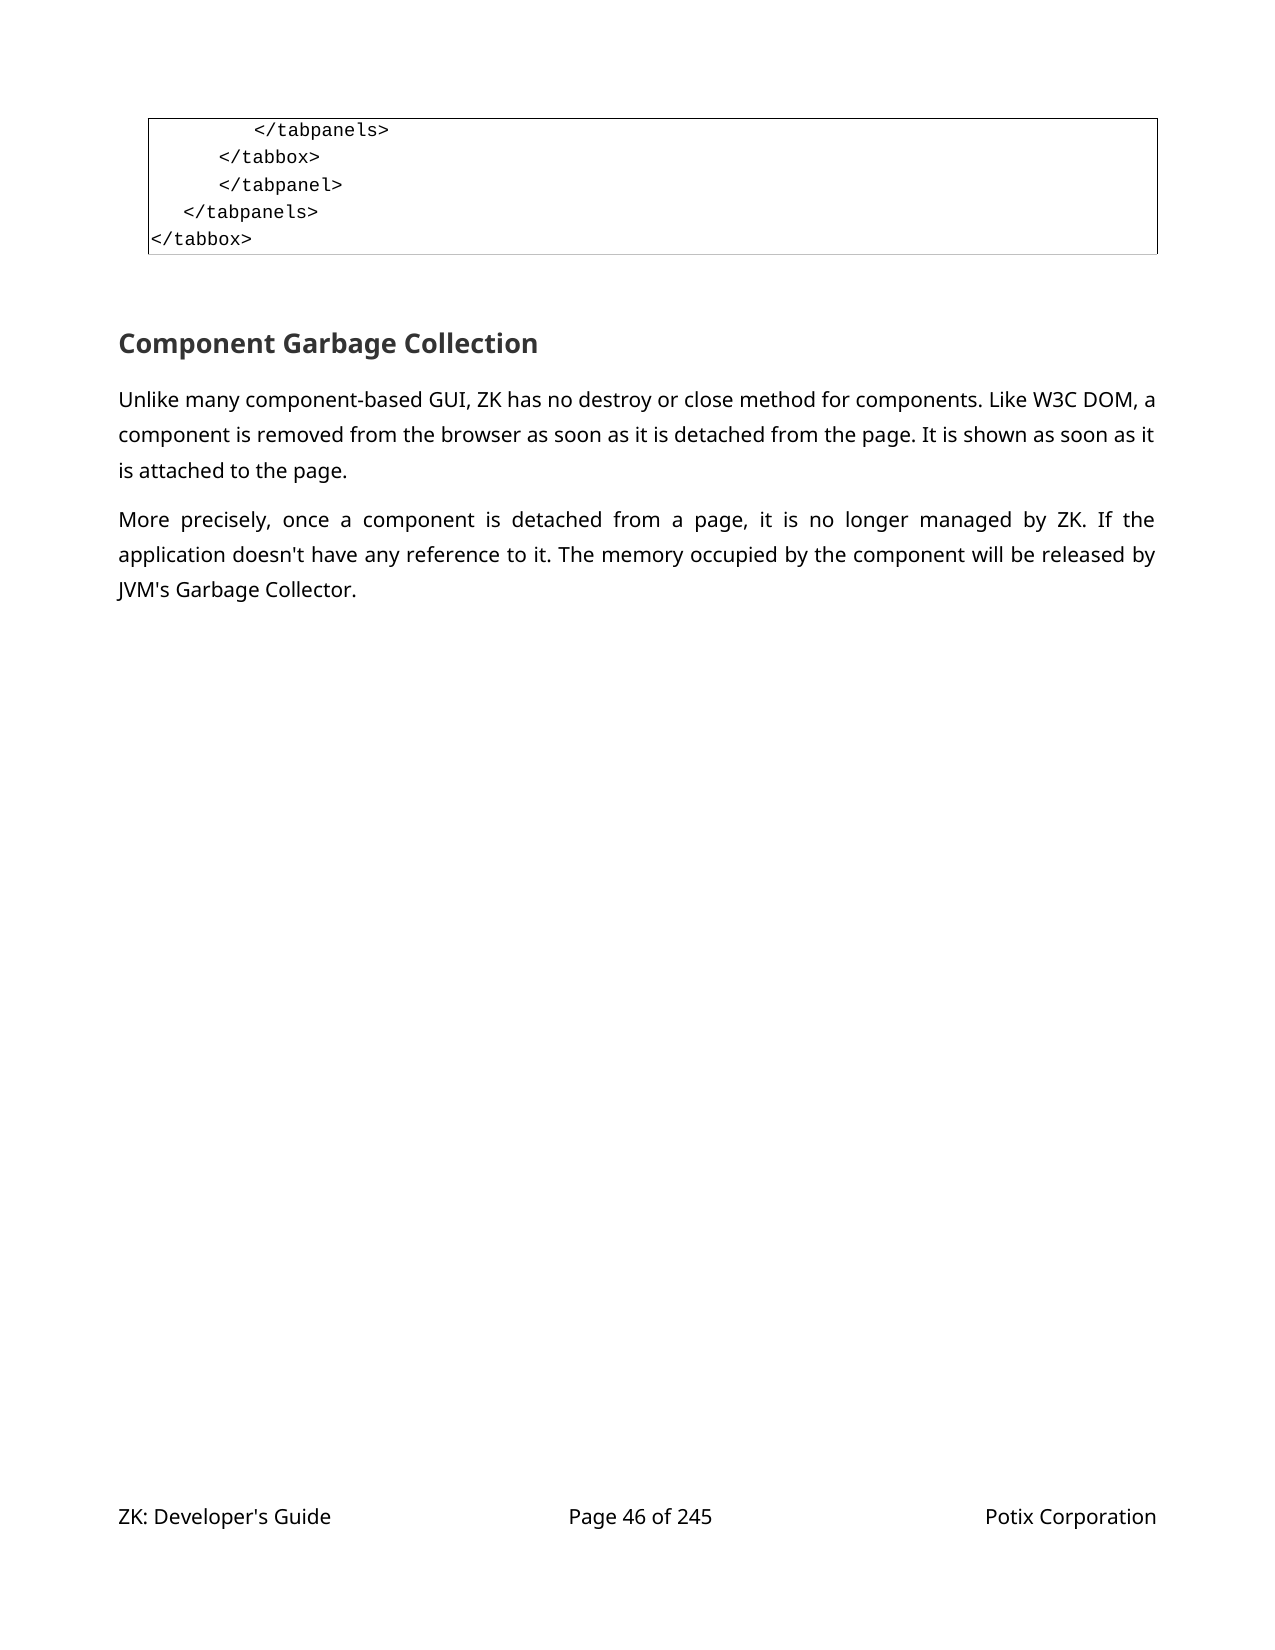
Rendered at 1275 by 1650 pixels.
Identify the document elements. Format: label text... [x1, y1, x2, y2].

text </tabpanels> [149, 200, 1157, 224]
text </tabbox> [149, 227, 1157, 254]
text </tabbox> [149, 145, 1157, 169]
text More precisely, once a component is detached from a page, it is no longer managed by ZK. If the application doesn't have any reference to it. The memory occupied by the component will be released by JVM's Garbage Collector. [118, 505, 1157, 603]
text </tabpanel> [149, 172, 1157, 197]
text Unlike many component-based GUI, ZK has no destroy or close method for components. Like W3C DOM, a component is removed from the browser as soon as it is detached from the page. It is shown as soon as it is attached to the page. [118, 385, 1157, 484]
text </tabpanels> [149, 119, 1157, 142]
subtitle Component Garbage Collection [118, 325, 1157, 362]
